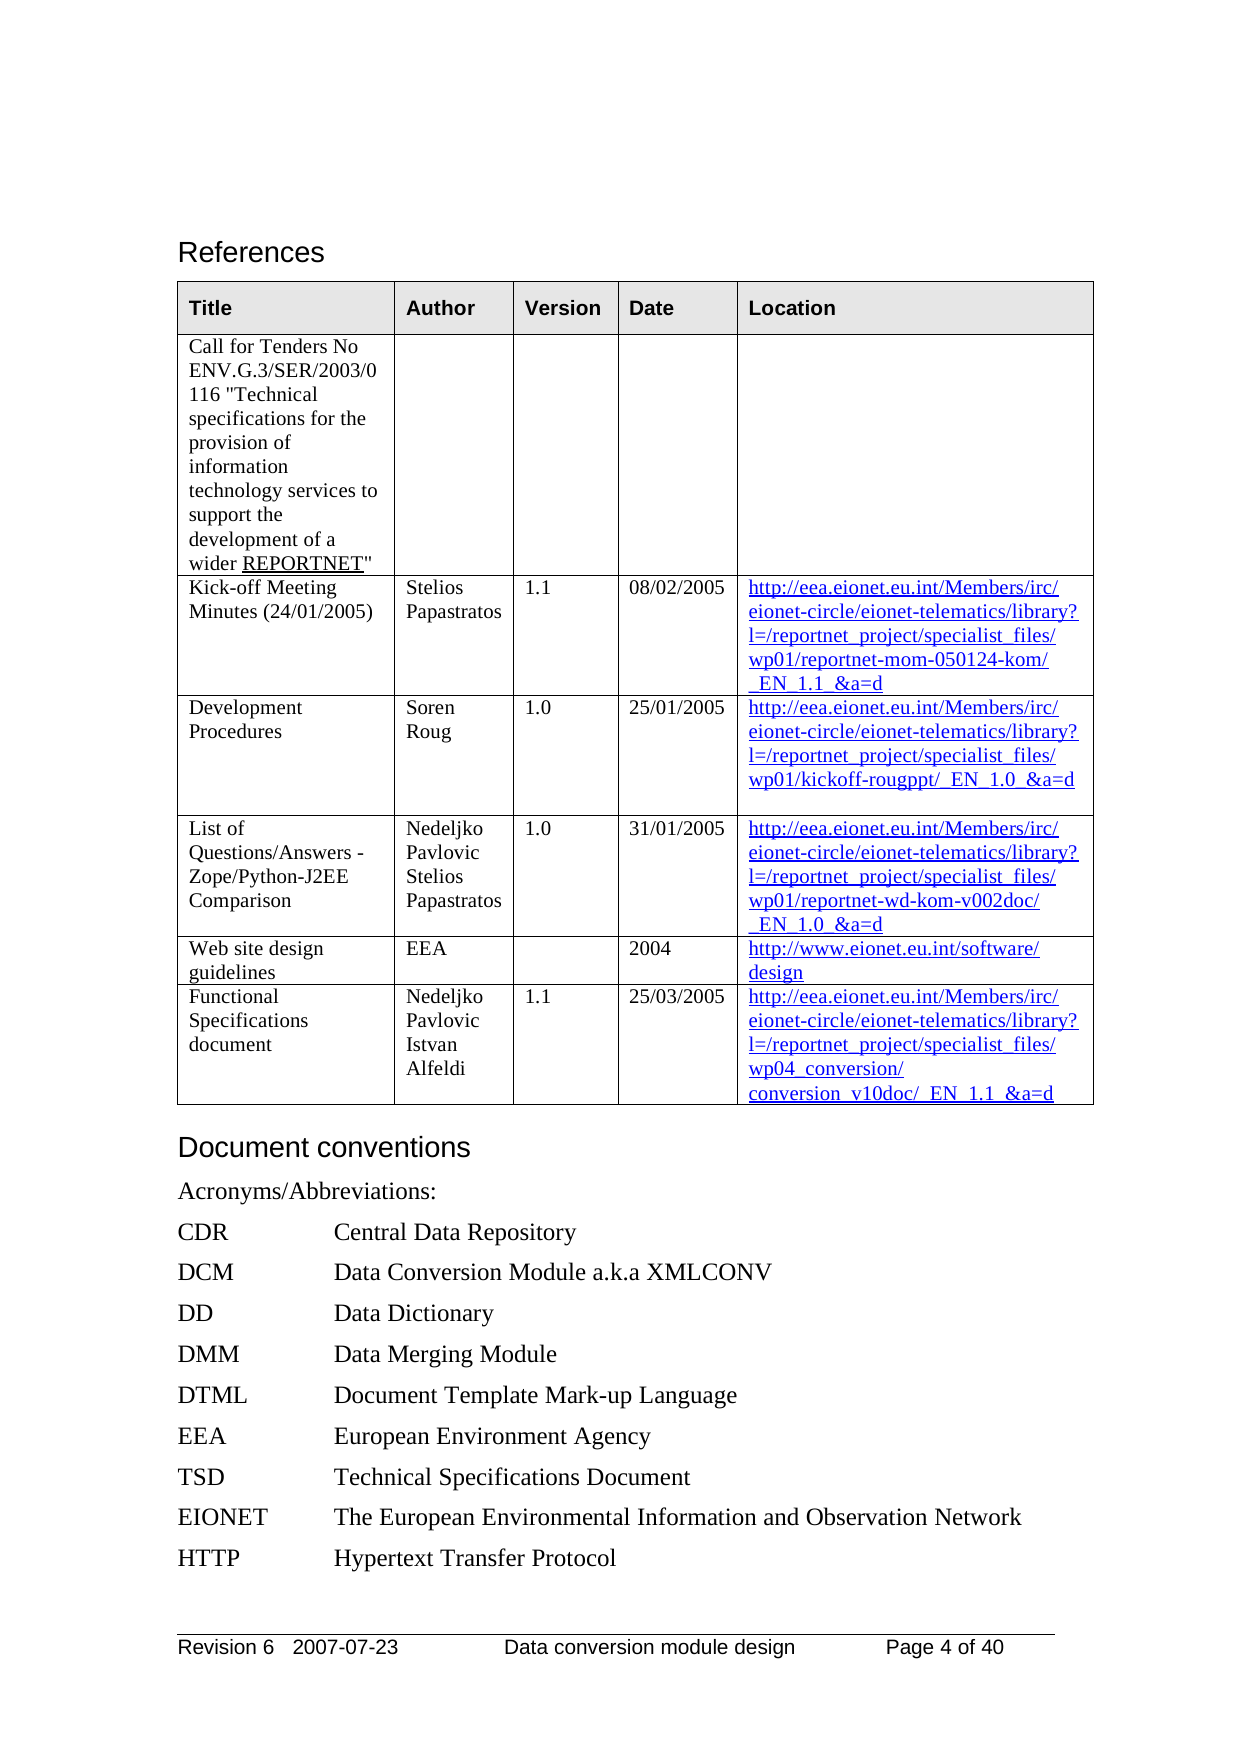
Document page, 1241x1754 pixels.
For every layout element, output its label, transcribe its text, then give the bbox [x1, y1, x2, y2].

table_cell Functional Specifications document [178, 985, 394, 1104]
table_cell EEA [395, 937, 513, 984]
table_cell http://eea.eionet.eu.int/Members/irc/eionet-circle/eionet-telematics/library?l=/reportnet_project/specialist_files/wp01/reportnet-wd-kom-v002doc/_EN_1.0_&a=d [738, 816, 1093, 936]
table_header Title [178, 282, 394, 334]
table_cell [619, 335, 737, 574]
text EIONET The European Environmental Information and Observation Network [177, 1502, 1092, 1531]
table_cell [514, 335, 618, 574]
text Acronyms/Abbreviations: [177, 1176, 1092, 1204]
table_cell Stelios Papastratos [395, 576, 513, 695]
table_cell http://eea.eionet.eu.int/Members/irc/eionet-circle/eionet-telematics/library?l=/reportnet_project/specialist_files/wp01/kickoff-rougppt/_EN_1.0_&a=d [738, 696, 1093, 815]
table_cell 08/02/2005 [619, 576, 737, 695]
table_cell Web site design guidelines [178, 937, 394, 984]
table_cell Nedeljko Pavlovic Stelios Papastratos [395, 816, 513, 936]
table_cell Kick-off Meeting Minutes (24/01/2005) [178, 576, 394, 695]
subtitle References [177, 235, 1092, 269]
text TSD Technical Specifications Document [177, 1461, 1092, 1490]
text HTTP Hypertext Transfer Protocol [177, 1543, 1092, 1572]
text DCM Data Conversion Module a.k.a XMLCONV [177, 1257, 1092, 1286]
text DMM Data Merging Module [177, 1339, 1092, 1368]
table_cell http://eea.eionet.eu.int/Members/irc/eionet-circle/eionet-telematics/library?l=/reportnet_project/specialist_files/wp04_conversion/conversion_v10doc/_EN_1.1_&a=d [738, 985, 1093, 1104]
text CDR Central Data Repository [177, 1216, 1092, 1245]
table_cell 1.0 [514, 696, 618, 815]
table_header Date [619, 282, 737, 334]
table_cell http://www.eionet.eu.int/software/design [738, 937, 1093, 984]
table_cell 25/03/2005 [619, 985, 737, 1104]
table_cell Development Procedures [178, 696, 394, 815]
table_cell 1.0 [514, 816, 618, 936]
text DTML Document Template Mark-up Language [177, 1380, 1092, 1409]
table_header Version [514, 282, 618, 334]
text EEA European Environment Agency [177, 1421, 1092, 1449]
table_cell Nedeljko Pavlovic Istvan Alfeldi [395, 985, 513, 1104]
text DD Data Dictionary [177, 1298, 1092, 1327]
subtitle Document conventions [177, 1129, 1092, 1163]
table_cell Call for Tenders No ENV.G.3/SER/2003/0116 "Technical specifications for the provision of information technology services to support the development of a wider REPORTNET" [178, 335, 394, 574]
table_cell [514, 937, 618, 984]
table_cell [395, 335, 513, 574]
table_cell 1.1 [514, 576, 618, 695]
table_header Location [738, 282, 1093, 334]
table_cell List of Questions/Answers - Zope/Python-J2EE Comparison [178, 816, 394, 936]
table_cell Soren Roug [395, 696, 513, 815]
table_cell 1.1 [514, 985, 618, 1104]
table_cell [738, 335, 1093, 574]
table_cell 31/01/2005 [619, 816, 737, 936]
table_cell 25/01/2005 [619, 696, 737, 815]
table_header Author [395, 282, 513, 334]
table_cell http://eea.eionet.eu.int/Members/irc/eionet-circle/eionet-telematics/library?l=/reportnet_project/specialist_files/wp01/reportnet-mom-050124-kom/_EN_1.1_&a=d [738, 576, 1093, 695]
table_cell 2004 [619, 937, 737, 984]
